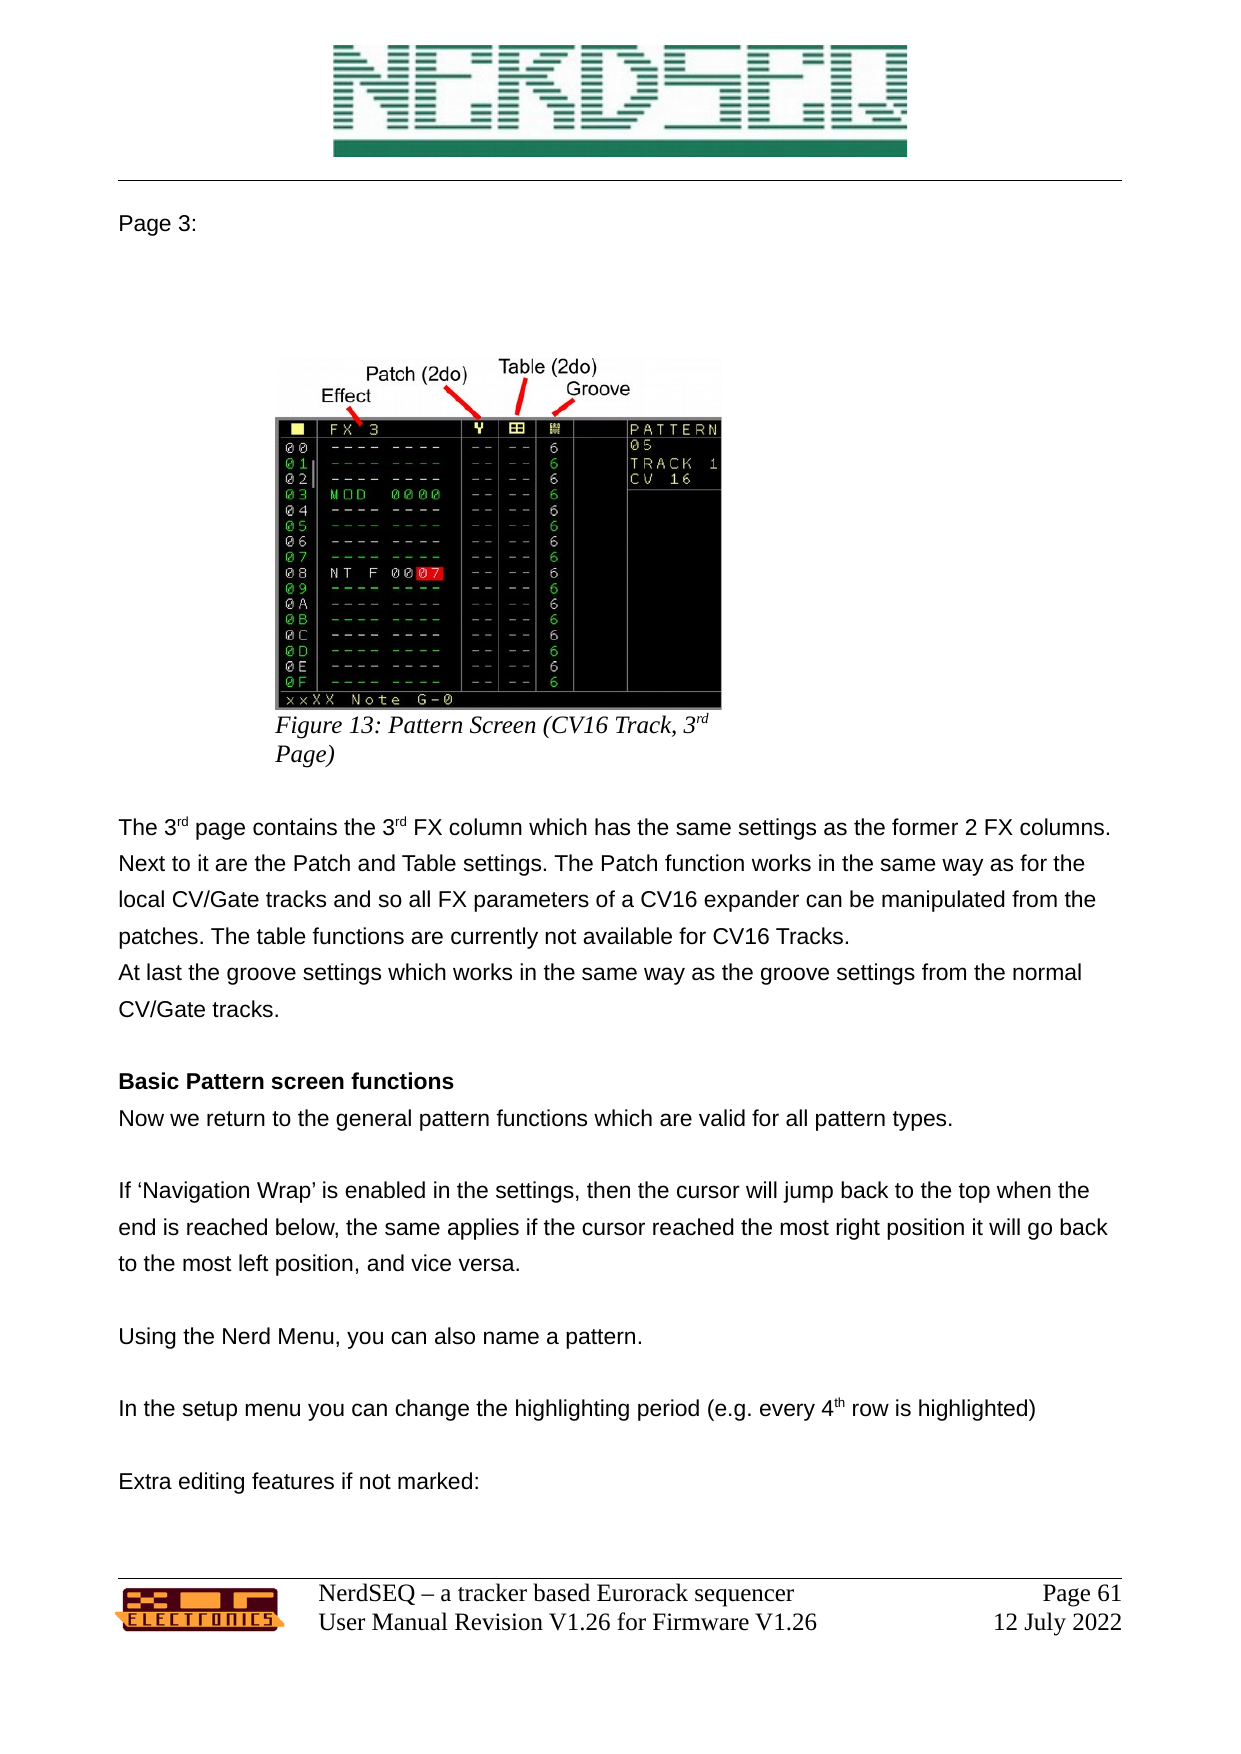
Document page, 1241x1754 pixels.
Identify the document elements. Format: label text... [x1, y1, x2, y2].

text Basic Pattern screen functions [118, 1068, 1122, 1094]
text [275, 255, 722, 268]
text Now we return to the general pattern functions which are valid for all pattern types. [118, 1104, 1122, 1131]
picture [333, 45, 908, 157]
text The 3rd page contains the 3rd FX column which has the same settings as the former 2 FX columns. [118, 814, 1122, 840]
text Next to it are the Patch and Table settings. The Patch function works in the same way as for the local CV/Gate tracks and so all FX parameters of a CV16 expander can be manipulated from the patches. The table functions are currently not available for CV16 Tracks. [118, 850, 1122, 949]
text Extra editing features if not marked: [118, 1468, 1122, 1494]
text [275, 268, 722, 358]
text If ‘Navigation Wrap’ is enabled in the settings, then the cursor will jump back to the top when the end is reached below, the same applies if the cursor reached the most right position it will go back to the most left position, and vice versa. [118, 1177, 1122, 1276]
text At last the groove settings which works in the same way as the groove settings from the normal CV/Gate tracks. [118, 959, 1122, 1022]
text Using the Nerd Menu, you can also name a pattern. [118, 1323, 1122, 1349]
picture [275, 358, 722, 710]
text Page 3: [118, 209, 1122, 236]
text In the setup menu you can change the highlighting period (e.g. every 4th row is highlighted) [118, 1395, 1122, 1422]
picture [115, 1584, 285, 1634]
text Figure 13: Pattern Screen (CV16 Track, 3rd Page) [275, 710, 722, 767]
